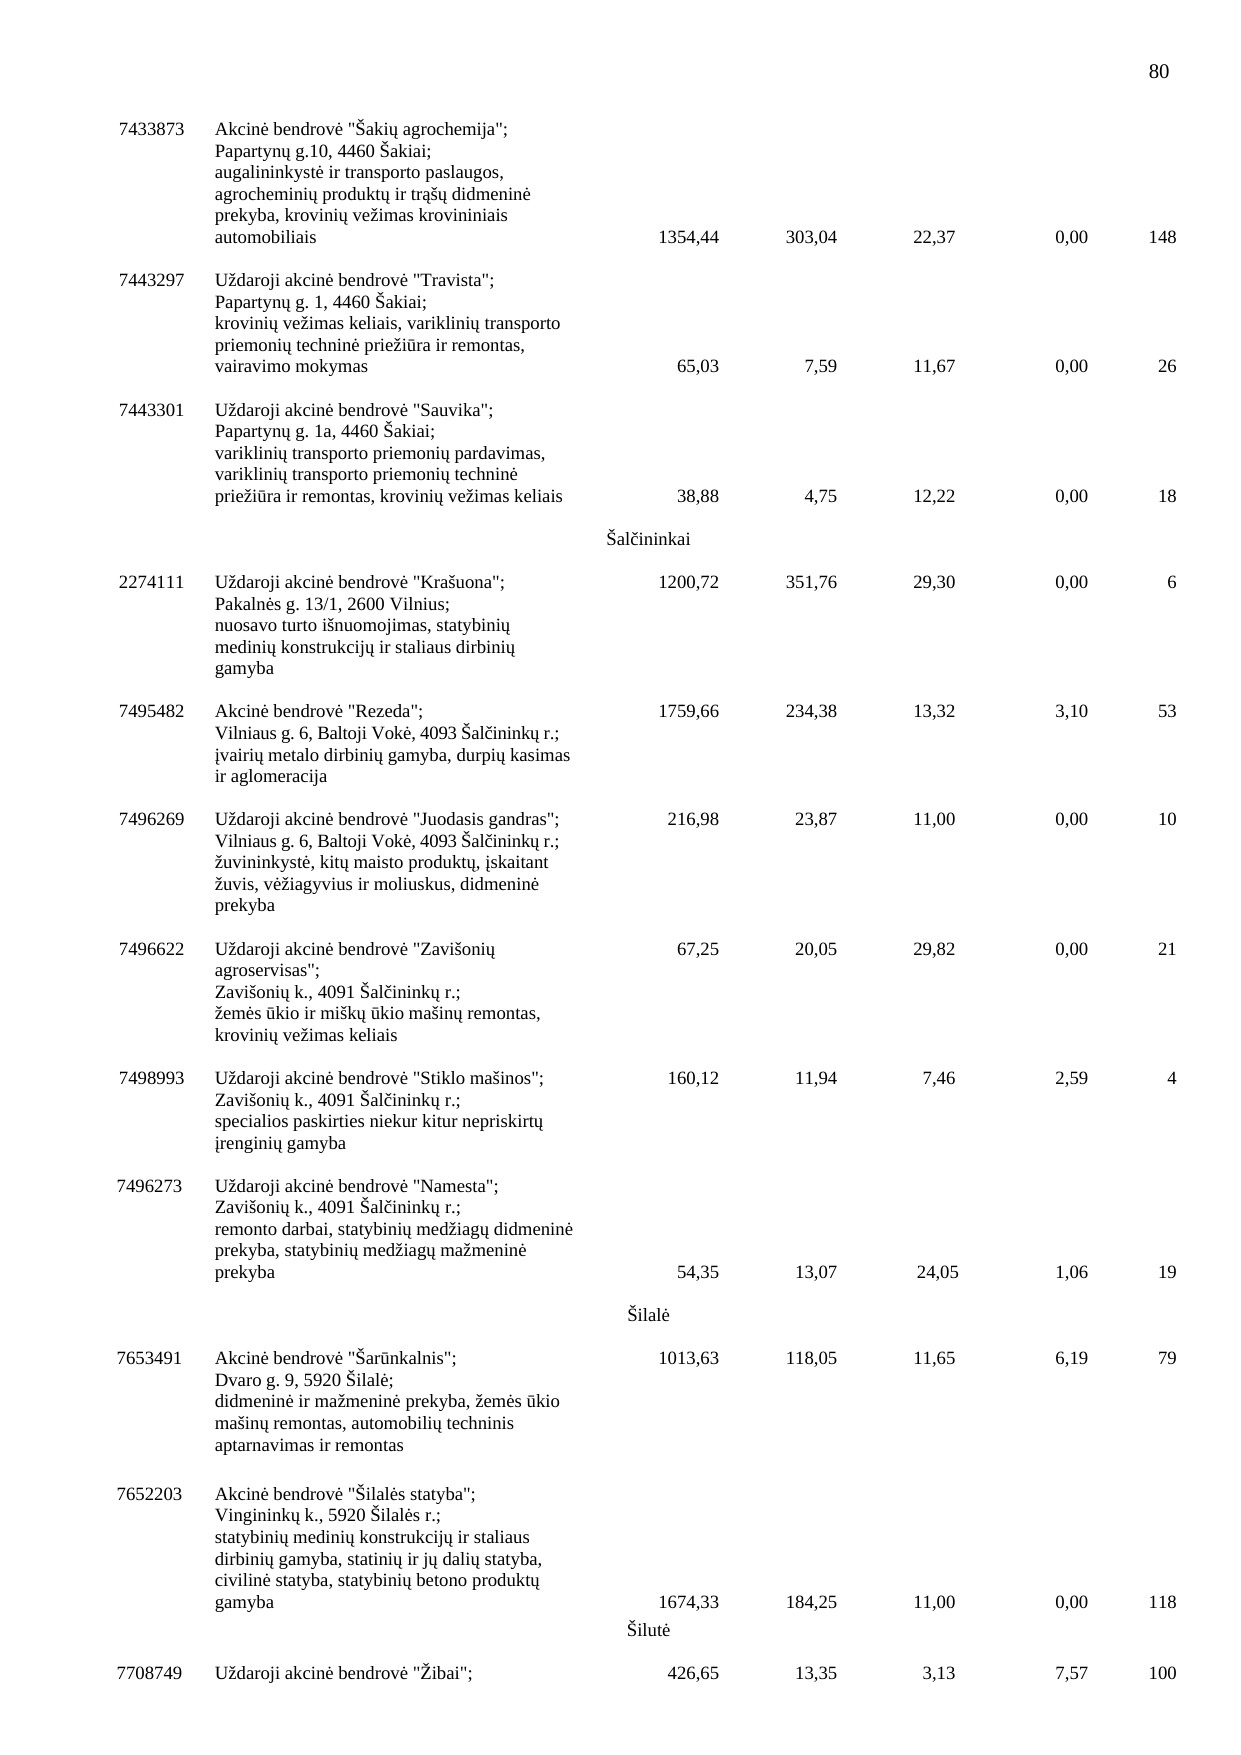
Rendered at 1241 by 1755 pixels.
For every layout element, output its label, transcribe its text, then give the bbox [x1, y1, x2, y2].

table_cell 1013,63 [587, 1347, 735, 1477]
table_cell 303,04 [735, 118, 853, 269]
table_cell 7498993 [100, 1067, 203, 1175]
table_cell Uždaroji akcinė bendrovė "Travista"; Papartynų g. 1, 4460 Šakiai; krovinių vežimas keliais, variklinių transporto priemonių techninė priežiūra ir remontas, vairavimo mokymas [203, 269, 587, 398]
table_cell 6,19 [971, 1347, 1104, 1477]
table_cell 65,03 [587, 269, 735, 398]
table_cell 22,37 [853, 118, 971, 269]
table_cell 2274111 [100, 571, 203, 700]
table_cell Uždaroji akcinė bendrovė "Krašuona"; Pakalnės g. 13/1, 2600 Vilnius; nuosavo turto išnuomojimas, statybinių medinių konstrukcijų ir staliaus dirbinių gamyba [203, 571, 587, 700]
table_cell 7652203 [100, 1477, 203, 1618]
table_cell 1200,72 [587, 571, 735, 700]
table_cell 54,35 [587, 1175, 735, 1304]
table_cell 11,00 [853, 1477, 971, 1618]
table_cell Šilalė [100, 1304, 1192, 1347]
table_cell 6 [1104, 571, 1192, 700]
table_cell 1354,44 [587, 118, 735, 269]
table_cell 3,13 [853, 1662, 971, 1683]
table_cell 19 [1104, 1175, 1192, 1304]
table_cell Šalčininkai [100, 528, 1192, 571]
table_cell Uždaroji akcinė bendrovė "Žibai"; [203, 1662, 587, 1683]
table_cell 234,38 [735, 700, 853, 808]
table_cell 0,00 [971, 571, 1104, 700]
table_cell 79 [1104, 1347, 1192, 1477]
table_cell 11,00 [853, 808, 971, 937]
table_cell 23,87 [735, 808, 853, 937]
table_cell 21 [1104, 938, 1192, 1067]
table_cell 3,10 [971, 700, 1104, 808]
table_cell 118 [1104, 1477, 1192, 1618]
table_cell 11,94 [735, 1067, 853, 1175]
table_cell 7496622 [100, 938, 203, 1067]
table_cell 29,30 [853, 571, 971, 700]
table_cell 67,25 [587, 938, 735, 1067]
table_cell 100 [1104, 1662, 1192, 1683]
table_cell 2,59 [971, 1067, 1104, 1175]
table_cell 0,00 [971, 118, 1104, 269]
table_cell 7496269 [100, 808, 203, 937]
table_cell 13,35 [735, 1662, 853, 1683]
table_cell 7443297 [100, 269, 203, 398]
table_cell 26 [1104, 269, 1192, 398]
table_cell Uždaroji akcinė bendrovė "Juodasis gandras"; Vilniaus g. 6, Baltoji Vokė, 4093 Šalčininkų r.; žuvininkystė, kitų maisto produktų, įskaitant žuvis, vėžiagyvius ir moliuskus, didmeninė prekyba [203, 808, 587, 937]
table_cell 7495482 [100, 700, 203, 808]
table_cell 38,88 [587, 399, 735, 528]
table_cell 11,67 [853, 269, 971, 398]
table_cell 29,82 [853, 938, 971, 1067]
table_cell Akcinė bendrovė "Šilalės statyba"; Vingininkų k., 5920 Šilalės r.; statybinių medinių konstrukcijų ir staliaus dirbinių gamyba, statinių ir jų dalių statyba, civilinė statyba, statybinių betono produktų gamyba [203, 1477, 587, 1618]
table_cell 13,32 [853, 700, 971, 808]
table_cell 7,46 [853, 1067, 971, 1175]
table_cell 12,22 [853, 399, 971, 528]
table_cell 7433873 [100, 118, 203, 269]
table_cell Akcinė bendrovė "Rezeda"; Vilniaus g. 6, Baltoji Vokė, 4093 Šalčininkų r.; įvairių metalo dirbinių gamyba, durpių kasimas ir aglomeracija [203, 700, 587, 808]
table_cell 426,65 [587, 1662, 735, 1683]
table_cell 7,59 [735, 269, 853, 398]
table_cell 18 [1104, 399, 1192, 528]
table_cell 118,05 [735, 1347, 853, 1477]
table_cell Uždaroji akcinė bendrovė "Stiklo mašinos"; Zavišonių k., 4091 Šalčininkų r.; specialios paskirties niekur kitur nepriskirtų įrenginių gamyba [203, 1067, 587, 1175]
table_cell 351,76 [735, 571, 853, 700]
table_cell 4,75 [735, 399, 853, 528]
table_cell Uždaroji akcinė bendrovė "Zavišonių agroservisas"; Zavišonių k., 4091 Šalčininkų r.; žemės ūkio ir miškų ūkio mašinų remontas, krovinių vežimas keliais [203, 938, 587, 1067]
table_cell Akcinė bendrovė "Šarūnkalnis"; Dvaro g. 9, 5920 Šilalė; didmeninė ir mažmeninė prekyba, žemės ūkio mašinų remontas, automobilių techninis aptarnavimas ir remontas [203, 1347, 587, 1477]
table_cell 0,00 [971, 399, 1104, 528]
table_cell 216,98 [587, 808, 735, 937]
table_cell Akcinė bendrovė "Šakių agrochemija"; Papartynų g.10, 4460 Šakiai; augalininkystė ir transporto paslaugos, agrocheminių produktų ir trąšų didmeninė prekyba, krovinių vežimas krovininiais automobiliais [203, 118, 587, 269]
table_cell 10 [1104, 808, 1192, 937]
table_cell Uždaroji akcinė bendrovė "Namesta"; Zavišonių k., 4091 Šalčininkų r.; remonto darbai, statybinių medžiagų didmeninė prekyba, statybinių medžiagų mažmeninė prekyba [203, 1175, 587, 1304]
table_cell 1674,33 [587, 1477, 735, 1618]
table_cell 0,00 [971, 1477, 1104, 1618]
table_cell Šilutė [100, 1619, 1192, 1662]
table_cell 4 [1104, 1067, 1192, 1175]
table_cell 53 [1104, 700, 1192, 808]
table_cell 7708749 [100, 1662, 203, 1683]
table_cell 1,06 [975, 1175, 1104, 1304]
table_cell 7443301 [100, 399, 203, 528]
table_cell 7653491 [100, 1347, 203, 1477]
table_cell 0,00 [971, 808, 1104, 937]
table_cell 1759,66 [587, 700, 735, 808]
table_cell 148 [1104, 118, 1192, 269]
table_cell 13,07 [735, 1175, 853, 1304]
table_cell Uždaroji akcinė bendrovė "Sauvika"; Papartynų g. 1a, 4460 Šakiai; variklinių transporto priemonių pardavimas, variklinių transporto priemonių techninė priežiūra ir remontas, krovinių vežimas keliais [203, 399, 587, 528]
table_cell 160,12 [587, 1067, 735, 1175]
table_cell 7496273 [100, 1175, 203, 1304]
table_cell 7,57 [971, 1662, 1104, 1683]
table_cell 0,00 [971, 269, 1104, 398]
table_cell 0,00 [971, 938, 1104, 1067]
table_cell 184,25 [735, 1477, 853, 1618]
table_cell 20,05 [735, 938, 853, 1067]
table_cell 24,05 [853, 1175, 974, 1304]
table_cell 11,65 [853, 1347, 971, 1477]
